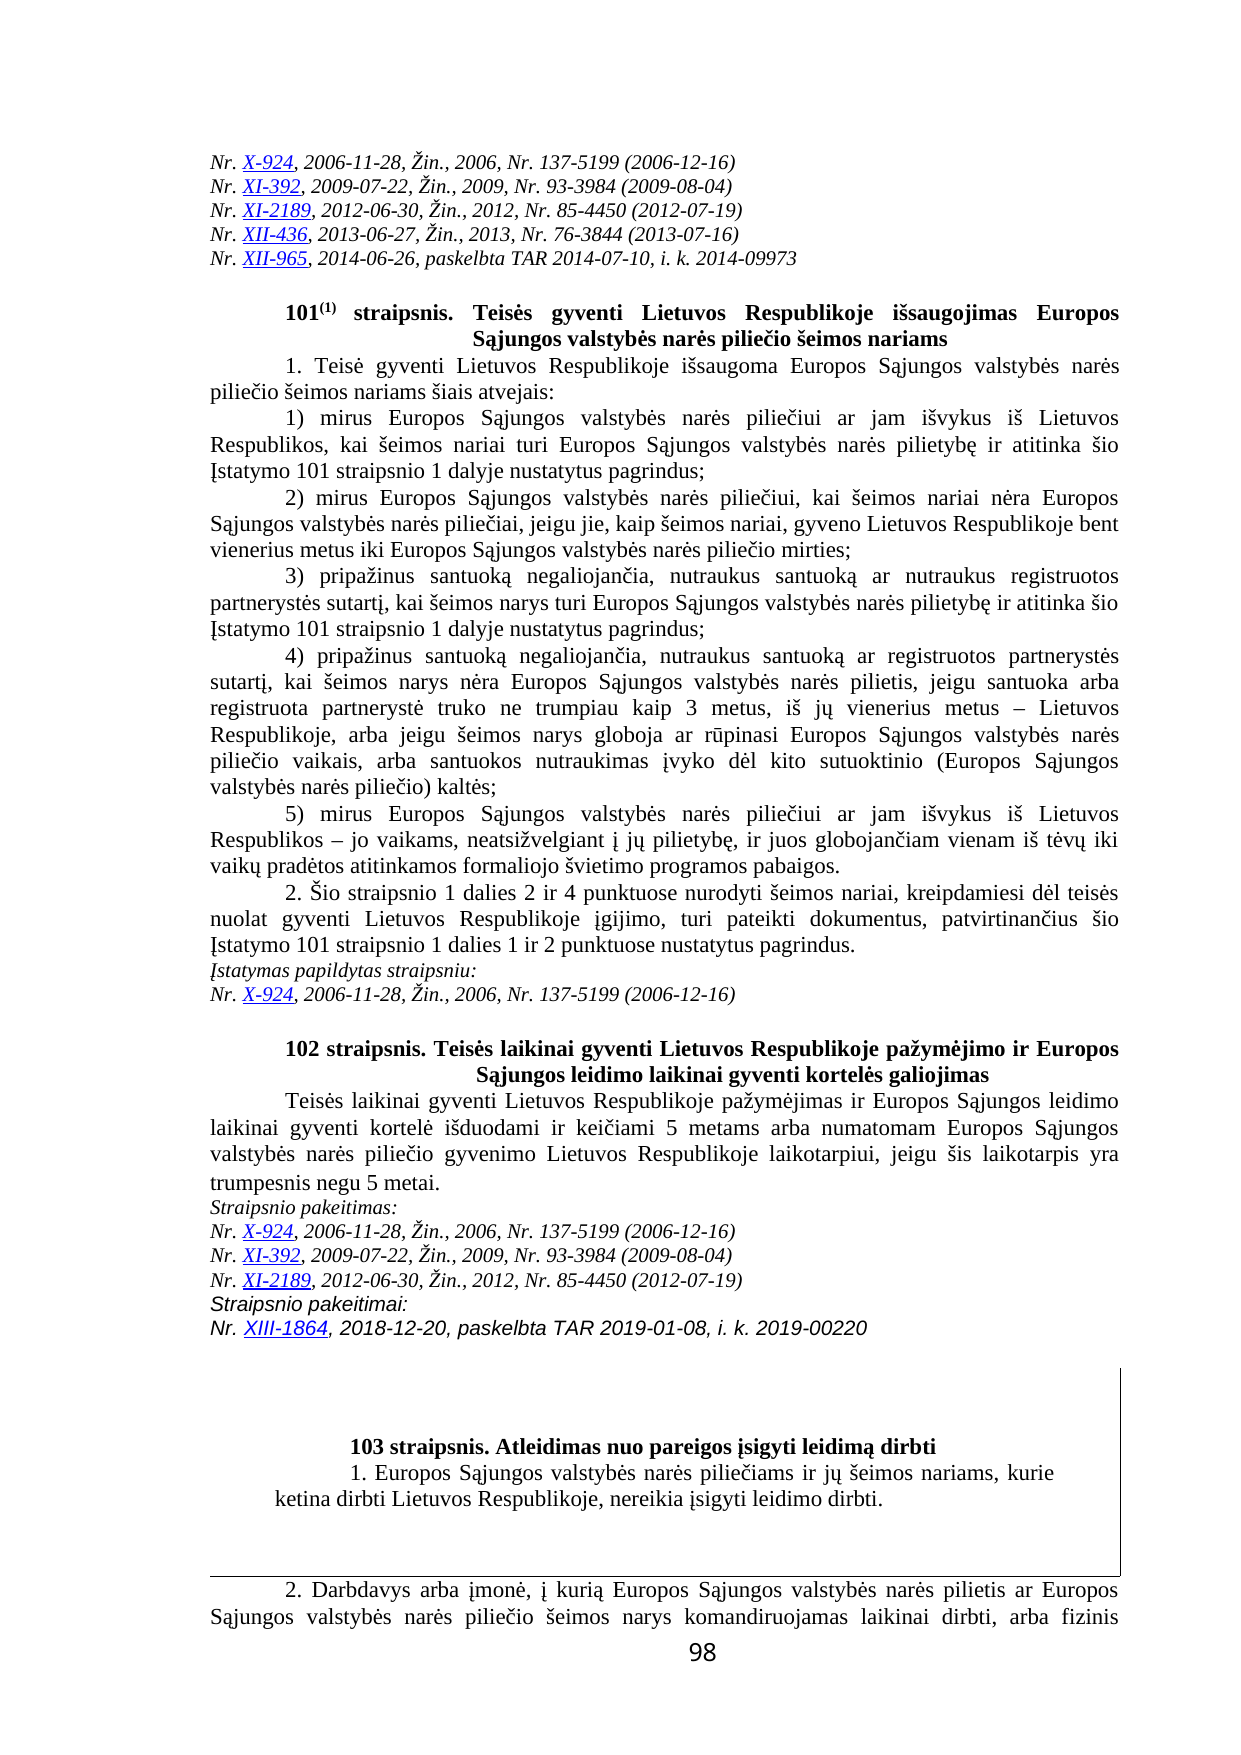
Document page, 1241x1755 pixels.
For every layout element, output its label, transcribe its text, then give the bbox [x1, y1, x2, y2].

text 2. Darbdavys arba įmonė, į kurią Europos Sąjungos valstybės narės pilietis ar Europos Sąjungos valstybės narės piliečio šeimos narys komandiruojamas laikinai dirbti, arba fizinis [210, 1576, 1120, 1629]
text Nr. XII-965, 2014-06-26, paskelbta TAR 2014-07-10, i. k. 2014-09973 [210, 246, 1120, 270]
text Nr. XIII-1864, 2018-12-20, paskelbta TAR 2019-01-08, i. k. 2019-00220 [210, 1316, 1120, 1339]
text Nr. XI-2189, 2012-06-30, Žin., 2012, Nr. 85-4450 (2012-07-19) [210, 1267, 1120, 1292]
text Teisės laikinai gyventi Lietuvos Respublikoje pažymėjimas ir Europos Sąjungos leidimo laikinai gyventi kortelė išduodami ir keičiami 5 metams arba numatomam Europos Sąjungos valstybės narės piliečio gyvenimo Lietuvos Respublikoje laikotarpiui, jeigu šis laikotarpis yra trumpesnis negu 5 metai. [210, 1087, 1120, 1195]
text 2. Šio straipsnio 1 dalies 2 ir 4 punktuose nurodyti šeimos nariai, kreipdamiesi dėl teisės nuolat gyventi Lietuvos Respublikoje įgijimo, turi pateikti dokumentus, patvirtinančius šio Įstatymo 101 straipsnio 1 dalies 1 ir 2 punktuose nustatytus pagrindus. [210, 879, 1120, 958]
text 102 straipsnis. Teisės laikinai gyventi Lietuvos Respublikoje pažymėjimo ir Europos Sąjungos leidimo laikinai gyventi kortelės galiojimas [285, 1035, 1120, 1087]
text Straipsnio pakeitimai: [210, 1292, 1120, 1316]
text 101(1) straipsnis. Teisės gyventi Lietuvos Respublikoje išsaugojimas Europos Sąjungos valstybės narės piliečio šeimos nariams [285, 299, 1120, 352]
text Straipsnio pakeitimas: [210, 1195, 1120, 1219]
text Nr. XI-392, 2009-07-22, Žin., 2009, Nr. 93-3984 (2009-08-04) [210, 1243, 1120, 1267]
text Nr. X-924, 2006-11-28, Žin., 2006, Nr. 137-5199 (2006-12-16) [210, 982, 1120, 1006]
text 5) mirus Europos Sąjungos valstybės narės piliečiui ar jam išvykus iš Lietuvos Respublikos – jo vaikams, neatsižvelgiant į jų pilietybę, ir juos globojančiam vienam iš tėvų iki vaikų pradėtos atitinkamos formaliojo švietimo programos pabaigos. [210, 800, 1120, 879]
text 1. Europos Sąjungos valstybės narės piliečiams ir jų šeimos nariams, kurie ketina dirbti Lietuvos Respublikoje, nereikia įsigyti leidimo dirbti. [210, 1459, 1120, 1576]
text Nr. XI-392, 2009-07-22, Žin., 2009, Nr. 93-3984 (2009-08-04) [210, 174, 1120, 198]
text 103 straipsnis. Atleidimas nuo pareigos įsigyti leidimą dirbti [210, 1368, 1120, 1459]
text 3) pripažinus santuoką negaliojančia, nutraukus santuoką ar nutraukus registruotos partnerystės sutartį, kai šeimos narys turi Europos Sąjungos valstybės narės pilietybę ir atitinka šio Įstatymo 101 straipsnio 1 dalyje nustatytus pagrindus; [210, 563, 1120, 642]
text 1. Teisė gyventi Lietuvos Respublikoje išsaugoma Europos Sąjungos valstybės narės piliečio šeimos nariams šiais atvejais: [210, 352, 1120, 404]
text Nr. X-924, 2006-11-28, Žin., 2006, Nr. 137-5199 (2006-12-16) [210, 1219, 1120, 1243]
text Nr. X-924, 2006-11-28, Žin., 2006, Nr. 137-5199 (2006-12-16) [210, 150, 1120, 174]
text Nr. XI-2189, 2012-06-30, Žin., 2012, Nr. 85-4450 (2012-07-19) [210, 198, 1120, 222]
text 2) mirus Europos Sąjungos valstybės narės piliečiui, kai šeimos nariai nėra Europos Sąjungos valstybės narės piliečiai, jeigu jie, kaip šeimos nariai, gyveno Lietuvos Respublikoje bent vienerius metus iki Europos Sąjungos valstybės narės piliečio mirties; [210, 483, 1120, 563]
text Įstatymas papildytas straipsniu: [210, 958, 1120, 982]
text 4) pripažinus santuoką negaliojančia, nutraukus santuoką ar registruotos partnerystės sutartį, kai šeimos narys nėra Europos Sąjungos valstybės narės pilietis, jeigu santuoka arba registruota partnerystė truko ne trumpiau kaip 3 metus, iš jų vienerius metus – Lietuvos Respublikoje, arba jeigu šeimos narys globoja ar rūpinasi Europos Sąjungos valstybės narės piliečio vaikais, arba santuokos nutraukimas įvyko dėl kito sutuoktinio (Europos Sąjungos valstybės narės piliečio) kaltės; [210, 642, 1120, 800]
text Nr. XII-436, 2013-06-27, Žin., 2013, Nr. 76-3844 (2013-07-16) [210, 222, 1120, 246]
text 1) mirus Europos Sąjungos valstybės narės piliečiui ar jam išvykus iš Lietuvos Respublikos, kai šeimos nariai turi Europos Sąjungos valstybės narės pilietybę ir atitinka šio Įstatymo 101 straipsnio 1 dalyje nustatytus pagrindus; [210, 404, 1120, 483]
